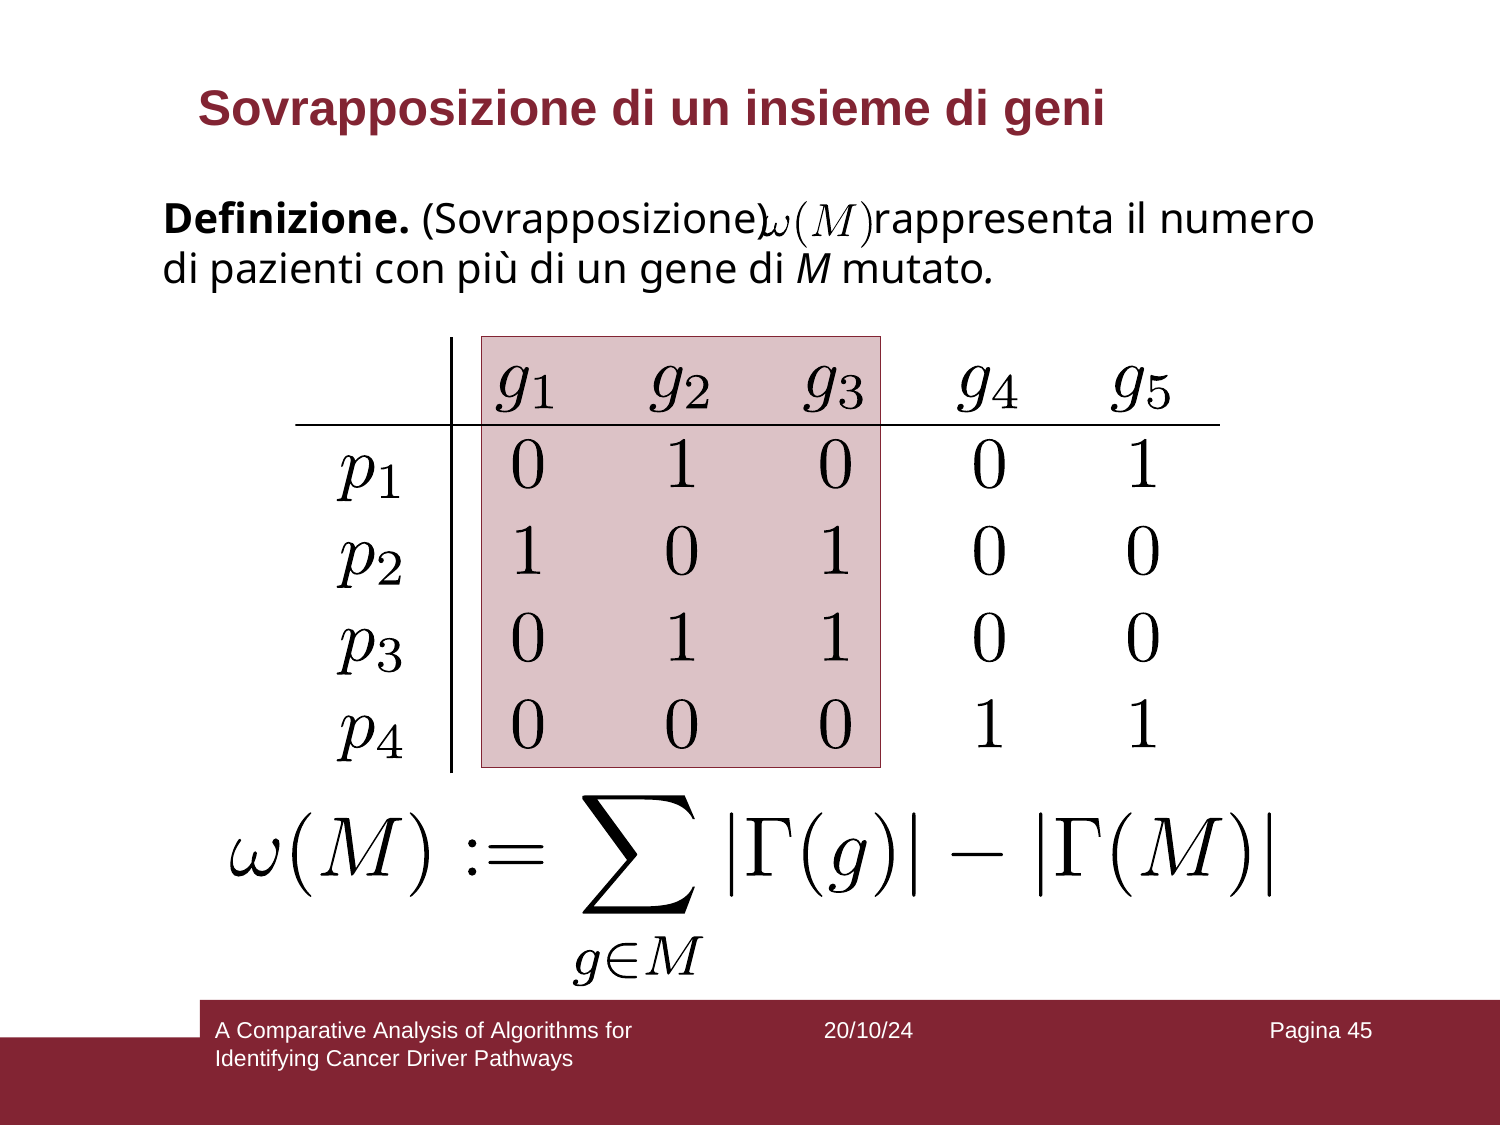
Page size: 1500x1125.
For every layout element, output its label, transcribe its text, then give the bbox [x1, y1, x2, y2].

text_box A Comparative Analysis of Algorithms for Identifying Cancer Driver Pathways [199, 1008, 676, 1084]
picture [295, 350, 1241, 780]
text_box Pagina <number> [1074, 1008, 1388, 1084]
picture [762, 191, 881, 257]
text_box Definizione. (Sovrapposizione) rappresenta il numero di pazienti con più di un gene di M mutato. [147, 184, 1359, 350]
text_box 20/10/24 [712, 1008, 1026, 1084]
picture [230, 795, 1271, 987]
title Sovrapposizione di un insieme di geni [183, 67, 1400, 150]
